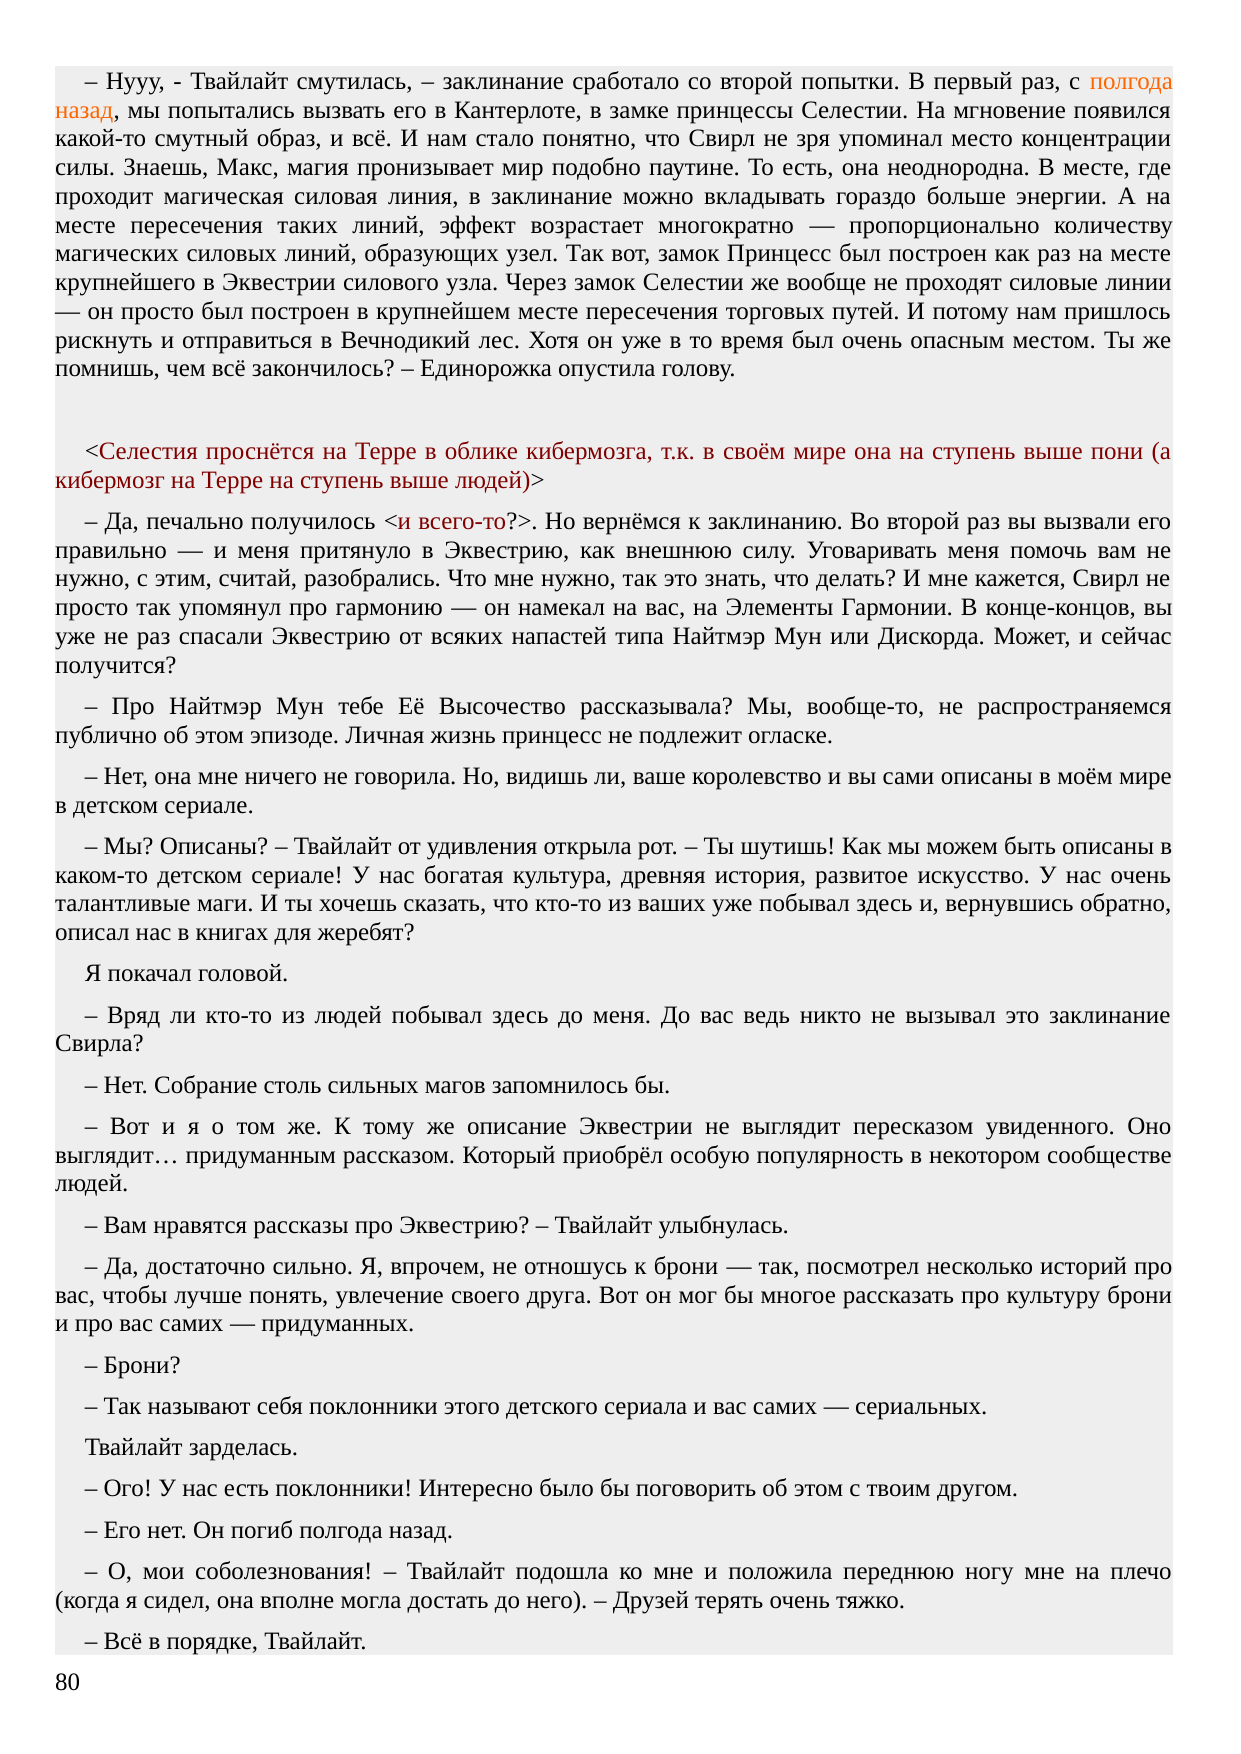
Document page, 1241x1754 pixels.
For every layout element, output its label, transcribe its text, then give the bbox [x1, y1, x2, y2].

text Твайлайт зарделась. [55, 1432, 1173, 1461]
text – Про Найтмэр Мун тебе Её Высочество рассказывала? Мы, вообще-то, не распространяемся публично об этом эпизоде. Личная жизнь принцесс не подлежит огласке. [55, 691, 1173, 748]
text – Вам нравятся рассказы про Эквестрию? – Твайлайт улыбнулась. [55, 1210, 1173, 1238]
text – Да, достаточно сильно. Я, впрочем, не отношусь к брони — так, посмотрел несколько историй про вас, чтобы лучше понять, увлечение своего друга. Вот он мог бы многое рассказать про культуру брони и про вас самих — придуманных. [55, 1251, 1173, 1337]
text – Нет. Собрание столь сильных магов запомнилось бы. [55, 1070, 1173, 1098]
text – Нет, она мне ничего не говорила. Но, видишь ли, ваше королевство и вы сами описаны в моём мире в детском сериале. [55, 761, 1173, 818]
text – Брони? [55, 1350, 1173, 1378]
text – Так называют себя поклонники этого детского сериала и вас самих — сериальных. [55, 1391, 1173, 1420]
text – Нууу, - Твайлайт смутилась, – заклинание сработало со второй попытки. В первый раз, с полгода назад, мы попытались вызвать его в Кантерлоте, в замке принцессы Селестии. На мгновение появился какой-то смутный образ, и всё. И нам стало понятно, что Свирл не зря упоминал место концентрации силы. Знаешь, Макс, магия пронизывает мир подобно паутине. То есть, она неоднородна. В месте, где проходит магическая силовая линия, в заклинание можно вкладывать гораздо больше энергии. А на месте пересечения таких линий, эффект возрастает многократно — пропорционально количеству магических силовых линий, образующих узел. Так вот, замок Принцесс был построен как раз на месте крупнейшего в Эквестрии силового узла. Через замок Селестии же вообще не проходят силовые линии — он просто был построен в крупнейшем месте пересечения торговых путей. И потому нам пришлось рискнуть и отправиться в Вечнодикий лес. Хотя он уже в то время был очень опасным местом. Ты же помнишь, чем всё закончилось? – Единорожка опустила голову. [55, 66, 1173, 382]
text Я покачал головой. [55, 958, 1173, 987]
text – Всё в порядке, Твайлайт. [55, 1626, 1173, 1655]
text – Вот и я о том же. К тому же описание Эквестрии не выглядит пересказом увиденного. Оно выглядит… придуманным рассказом. Который приобрёл особую популярность в некотором сообществе людей. [55, 1111, 1173, 1197]
text – Его нет. Он погиб полгода назад. [55, 1515, 1173, 1543]
text – Вряд ли кто-то из людей побывал здесь до меня. До вас ведь никто не вызывал это заклинание Свирла? [55, 1000, 1173, 1057]
text <Селестия проснётся на Терре в облике кибермозга, т.к. в своём мире она на ступень выше пони (а кибермозг на Терре на ступень выше людей)> [55, 436, 1173, 493]
text – Мы? Описаны? – Твайлайт от удивления открыла рот. – Ты шутишь! Как мы можем быть описаны в каком-то детском сериале! У нас богатая культура, древняя история, развитое искусство. У нас очень талантливые маги. И ты хочешь сказать, что кто-то из ваших уже побывал здесь и, вернувшись обратно, описал нас в книгах для жеребят? [55, 831, 1173, 946]
text – Да, печально получилось <и всего-то?>. Но вернёмся к заклинанию. Во второй раз вы вызвали его правильно — и меня притянуло в Эквестрию, как внешнюю силу. Уговаривать меня помочь вам не нужно, с этим, считай, разобрались. Что мне нужно, так это знать, что делать? И мне кажется, Свирл не просто так упомянул про гармонию — он намекал на вас, на Элементы Гармонии. В конце-концов, вы уже не раз спасали Эквестрию от всяких напастей типа Найтмэр Мун или Дискорда. Может, и сейчас получится? [55, 506, 1173, 678]
text – Ого! У нас есть поклонники! Интересно было бы поговорить об этом с твоим другом. [55, 1473, 1173, 1502]
text – О, мои соболезнования! – Твайлайт подошла ко мне и положила переднюю ногу мне на плечо (когда я сидел, она вполне могла достать до него). – Друзей терять очень тяжко. [55, 1556, 1173, 1613]
